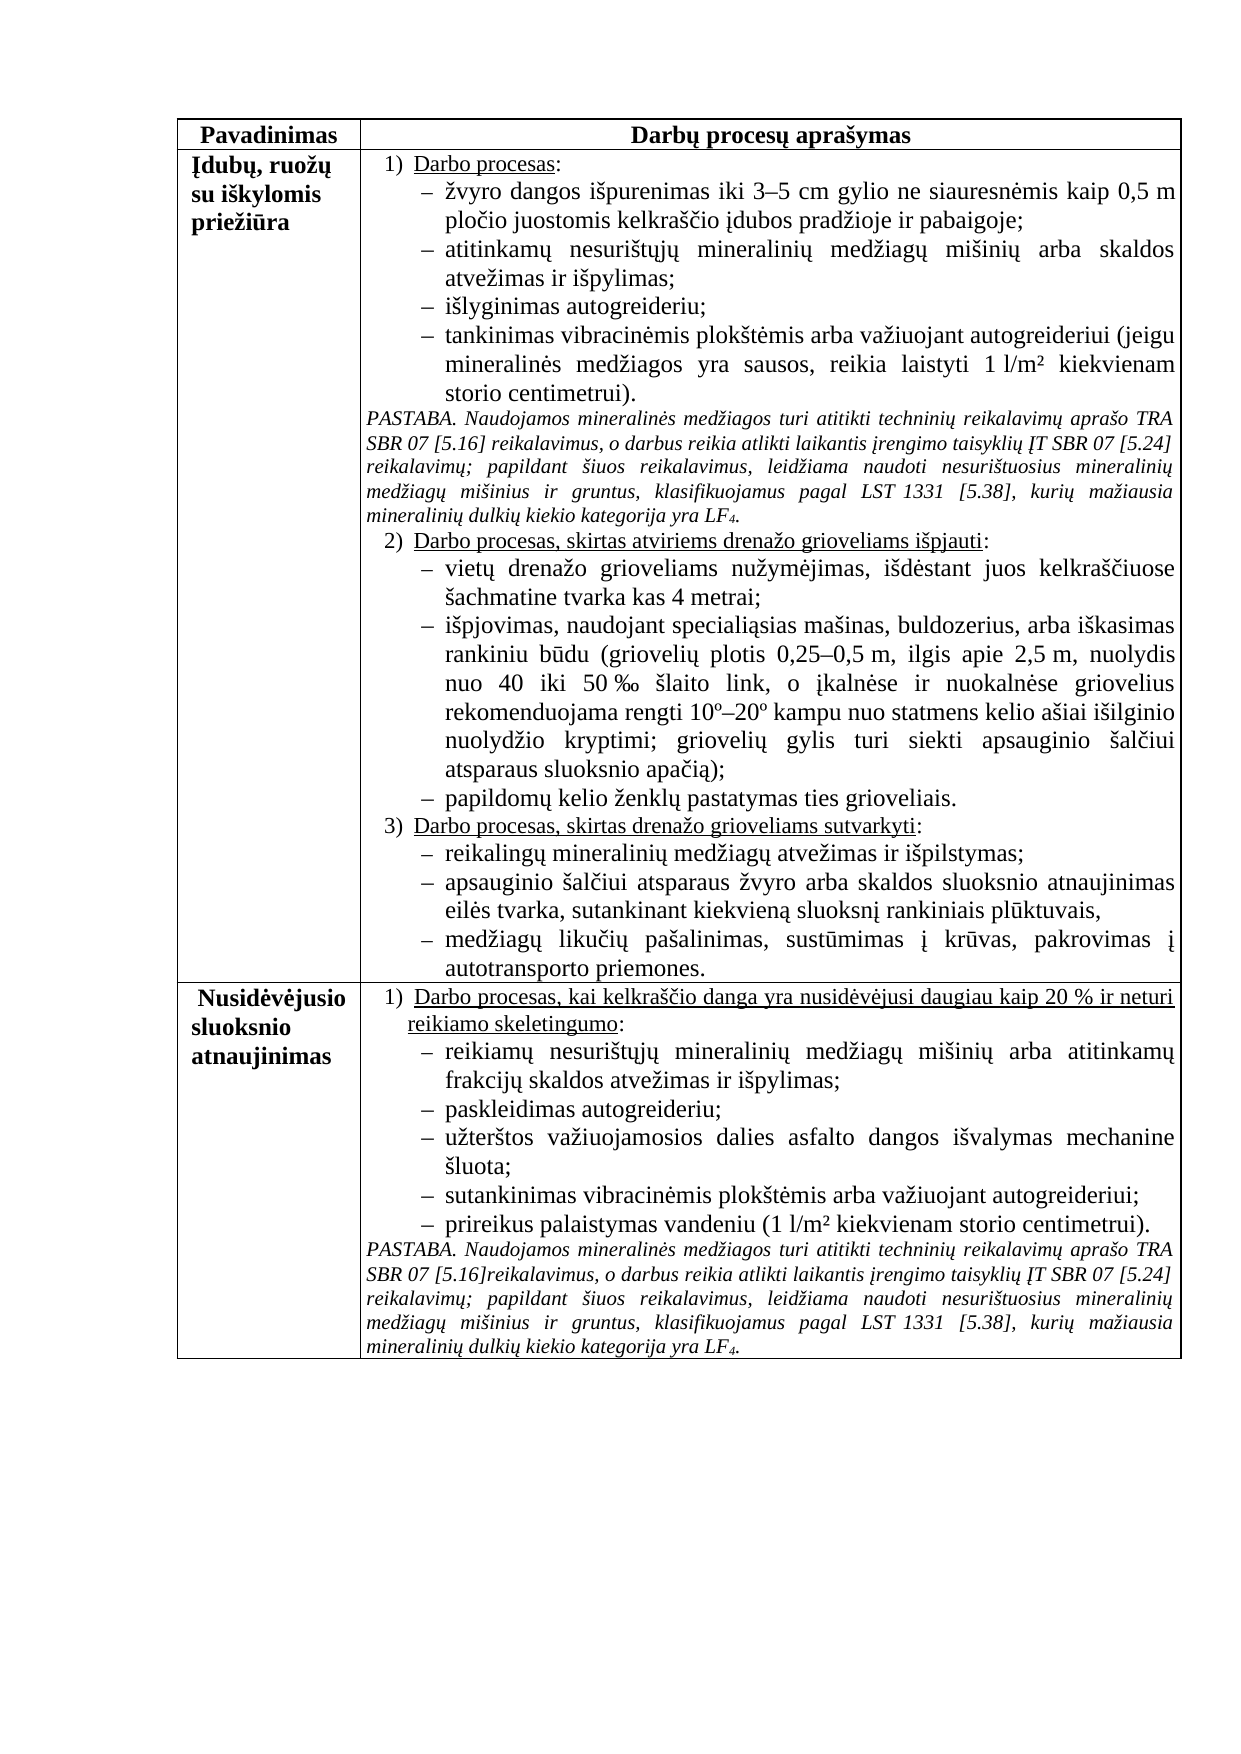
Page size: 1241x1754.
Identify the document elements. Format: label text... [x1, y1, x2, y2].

table_header Darbų procesų aprašymas [361, 120, 1180, 148]
table_header Pavadinimas [178, 120, 360, 148]
table_cell 1) Darbo procesas: – žvyro dangos išpurenimas iki 3–5 cm gylio ne siauresnėmis kaip 0,5 m pločio juostomis kelkraščio įdubos pradžioje ir pabaigoje; – atitinkamų nesurištųjų mineralinių medžiagų mišinių arba skaldos atvežimas ir išpylimas; – išlyginimas autogreideriu; – tankinimas vibracinėmis plokštėmis arba važiuojant autogreideriui (jeigu mineralinės medžiagos yra sausos, reikia laistyti 1 l/m² kiekvienam storio centimetrui). PASTABA. Naudojamos mineralinės medžiagos turi atitikti techninių reikalavimų aprašo TRA SBR 07 [5.16] reikalavimus, o darbus reikia atlikti laikantis įrengimo taisyklių ĮT SBR 07 [5.24] reikalavimų; papildant šiuos reikalavimus, leidžiama naudoti nesurištuosius mineralinių medžiagų mišinius ir gruntus, klasifikuojamus pagal LST 1331 [5.38], kurių mažiausia mineralinių dulkių kiekio kategorija yra LF4. 2) Darbo procesas, skirtas atviriems drenažo grioveliams išpjauti: – vietų drenažo grioveliams nužymėjimas, išdėstant juos kelkraščiuose šachmatine tvarka kas 4 metrai; – išpjovimas, naudojant specialiąsias mašinas, buldozerius, arba iškasimas rankiniu būdu (griovelių plotis 0,25–0,5 m, ilgis apie 2,5 m, nuolydis nuo 40 iki 50 ‰ šlaito link, o įkalnėse ir nuokalnėse griovelius rekomenduojama rengti 10º–20º kampu nuo statmens kelio ašiai išilginio nuolydžio kryptimi; griovelių gylis turi siekti apsauginio šalčiui atsparaus sluoksnio apačią); – papildomų kelio ženklų pastatymas ties grioveliais. 3) Darbo procesas, skirtas drenažo grioveliams sutvarkyti: – reikalingų mineralinių medžiagų atvežimas ir išpilstymas; – apsauginio šalčiui atsparaus žvyro arba skaldos sluoksnio atnaujinimas eilės tvarka, sutankinant kiekvieną sluoksnį rankiniais plūktuvais, – medžiagų likučių pašalinimas, sustūmimas į krūvas, pakrovimas į autotransporto priemones. [361, 150, 1180, 982]
table_cell Įdubų, ruožų su iškylomis priežiūra [178, 150, 360, 982]
table_cell Nusidėvėjusio sluoksnio atnaujinimas [178, 983, 360, 1358]
table_cell 1) Darbo procesas, kai kelkraščio danga yra nusidėvėjusi daugiau kaip 20 % ir neturi reikiamo skeletingumo: – reikiamų nesurištųjų mineralinių medžiagų mišinių arba atitinkamų frakcijų skaldos atvežimas ir išpylimas; – paskleidimas autogreideriu; – užterštos važiuojamosios dalies asfalto dangos išvalymas mechanine šluota; – sutankinimas vibracinėmis plokštėmis arba važiuojant autogreideriui; – prireikus palaistymas vandeniu (1 l/m² kiekvienam storio centimetrui). PASTABA. Naudojamos mineralinės medžiagos turi atitikti techninių reikalavimų aprašo TRA SBR 07 [5.16]reikalavimus, o darbus reikia atlikti laikantis įrengimo taisyklių ĮT SBR 07 [5.24] reikalavimų; papildant šiuos reikalavimus, leidžiama naudoti nesurištuosius mineralinių medžiagų mišinius ir gruntus, klasifikuojamus pagal LST 1331 [5.38], kurių mažiausia mineralinių dulkių kiekio kategorija yra LF4. [361, 983, 1180, 1358]
